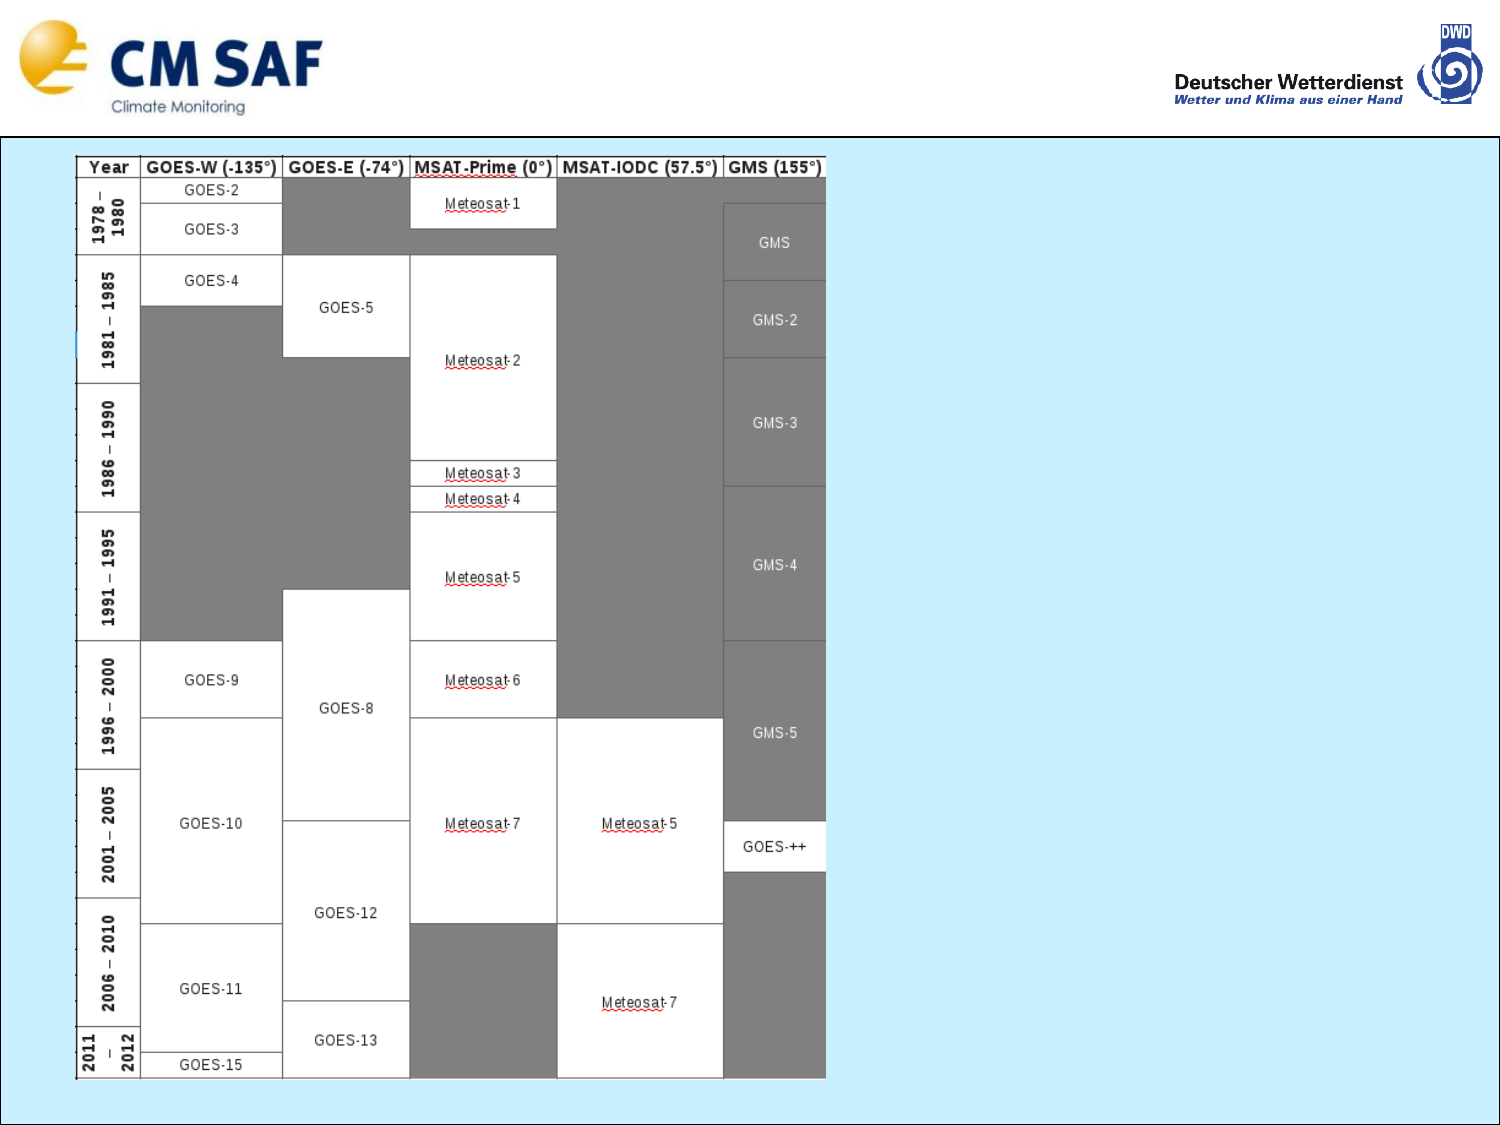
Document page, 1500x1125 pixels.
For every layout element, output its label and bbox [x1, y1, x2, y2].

picture [17, 19, 325, 117]
picture [1175, 24, 1483, 104]
picture [75, 155, 826, 1081]
